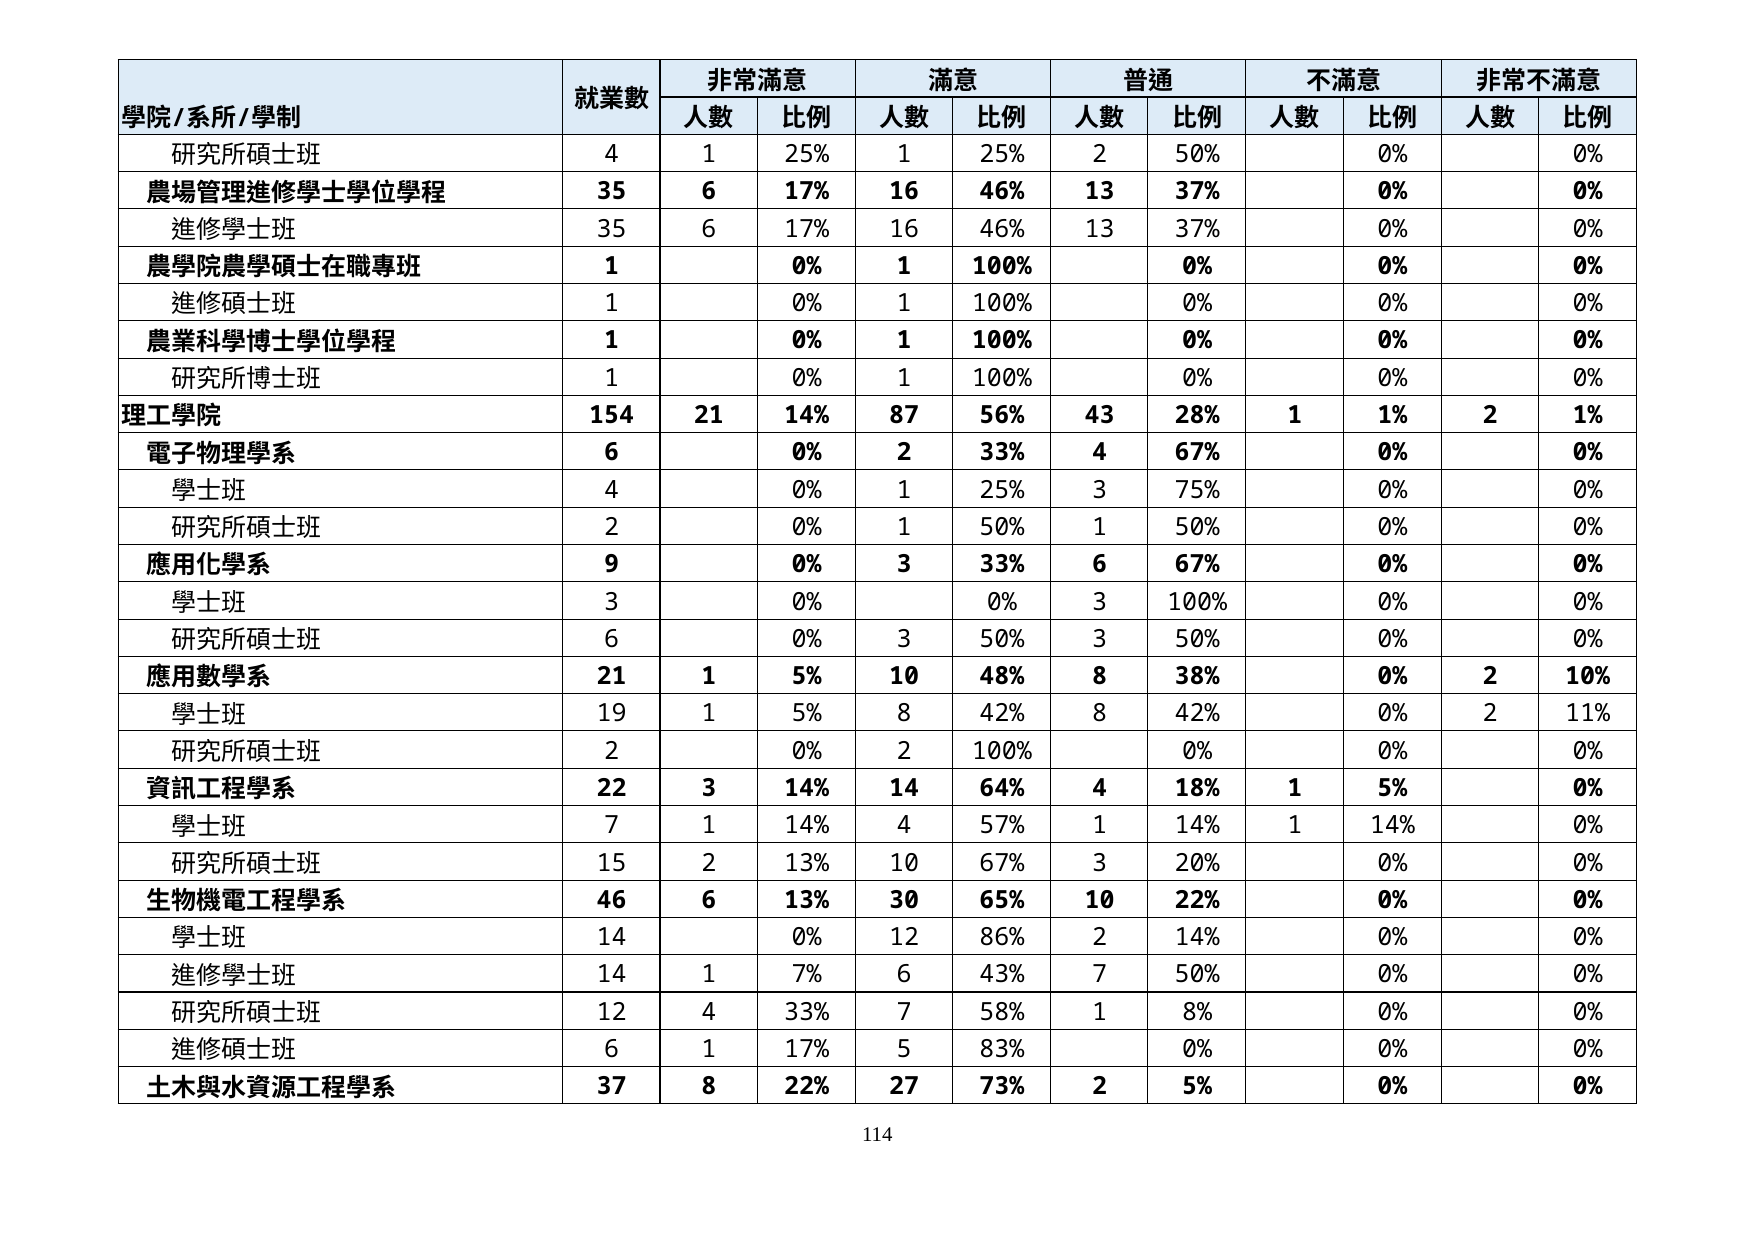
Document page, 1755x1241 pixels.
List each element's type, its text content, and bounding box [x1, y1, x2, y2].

table_cell 4 [1051, 433, 1147, 469]
table_cell 25% [953, 470, 1050, 507]
table_cell 0% [1344, 172, 1441, 208]
table_cell [1246, 620, 1343, 656]
table_cell 1 [856, 247, 952, 283]
table_cell 28% [1148, 396, 1245, 432]
table_cell 資訊工程學系 [119, 769, 562, 805]
table_cell [1442, 918, 1538, 954]
table_cell [1246, 284, 1343, 320]
table_cell [1051, 321, 1147, 357]
table_header 就業數 [563, 60, 659, 134]
table_cell 5% [1344, 769, 1441, 805]
table_cell 0% [758, 247, 855, 283]
table_cell 25% [758, 135, 855, 171]
table_cell 0% [1539, 1067, 1636, 1103]
table_cell 0% [1539, 508, 1636, 544]
table_cell [1246, 694, 1343, 730]
table_cell 0% [1344, 545, 1441, 581]
table_cell 2 [563, 508, 659, 544]
table_cell 100% [953, 731, 1050, 768]
table_cell 8 [661, 1067, 757, 1103]
table_cell 19 [563, 694, 659, 730]
table_cell 學士班 [119, 806, 562, 842]
table_cell 研究所碩士班 [119, 620, 562, 656]
table_cell 9 [563, 545, 659, 581]
table_cell 2 [661, 843, 757, 879]
table_cell 6 [563, 433, 659, 469]
table_cell 比例 [953, 98, 1050, 134]
table_cell [661, 433, 757, 469]
table_cell 人數 [1051, 98, 1147, 134]
table_cell [1246, 731, 1343, 768]
table_cell 10 [1051, 881, 1147, 917]
table_cell 7% [758, 955, 855, 991]
table_cell 人數 [1442, 98, 1538, 134]
table_cell [1442, 769, 1538, 805]
table_cell [1246, 993, 1343, 1029]
table_cell 3 [661, 769, 757, 805]
table_cell 比例 [758, 98, 855, 134]
table_cell 6 [661, 881, 757, 917]
table_cell 18% [1148, 769, 1245, 805]
table_cell 研究所碩士班 [119, 843, 562, 879]
table_cell [661, 918, 757, 954]
table_cell 1 [1246, 806, 1343, 842]
table_cell 學士班 [119, 694, 562, 730]
table_cell 0% [1344, 135, 1441, 171]
table_cell 農學院農學碩士在職專班 [119, 247, 562, 283]
table_cell 0% [1344, 918, 1441, 954]
table_cell 14% [1344, 806, 1441, 842]
table_cell [661, 731, 757, 768]
table_cell 0% [1539, 955, 1636, 991]
table_cell 73% [953, 1067, 1050, 1103]
table_cell 0% [1344, 321, 1441, 357]
table_cell 0% [1344, 731, 1441, 768]
table_cell [1246, 321, 1343, 357]
table_cell 農場管理進修學士學位學程 [119, 172, 562, 208]
table_cell 1 [661, 657, 757, 693]
table_header 普通 [1051, 60, 1245, 96]
table_cell 0% [1539, 284, 1636, 320]
table_cell [1246, 918, 1343, 954]
table_cell 35 [563, 209, 659, 246]
table_cell 0% [1344, 470, 1441, 507]
table_cell 2 [856, 731, 952, 768]
table_cell [1051, 1030, 1147, 1066]
table_cell 2 [1442, 396, 1538, 432]
table_cell [856, 582, 952, 618]
table_cell 1 [856, 321, 952, 357]
table_cell 1 [661, 135, 757, 171]
table_cell 21 [563, 657, 659, 693]
table_cell 87 [856, 396, 952, 432]
table_cell 0% [758, 918, 855, 954]
table_cell 14 [563, 918, 659, 954]
table_cell [661, 321, 757, 357]
table_cell 2 [563, 731, 659, 768]
table_cell 人數 [856, 98, 952, 134]
table_cell 46 [563, 881, 659, 917]
table_cell 64% [953, 769, 1050, 805]
table_cell 14% [758, 396, 855, 432]
table_cell 100% [953, 247, 1050, 283]
table_cell [1442, 881, 1538, 917]
table_cell 比例 [1344, 98, 1441, 134]
table_cell 6 [661, 209, 757, 246]
table_cell [1051, 284, 1147, 320]
table_cell 13% [758, 881, 855, 917]
table_cell 14 [563, 955, 659, 991]
table_cell 0% [758, 545, 855, 581]
table_cell 46% [953, 172, 1050, 208]
table_cell 154 [563, 396, 659, 432]
table_cell 0% [1148, 731, 1245, 768]
table_cell 100% [953, 284, 1050, 320]
table_cell 2 [1442, 694, 1538, 730]
table_cell 1 [563, 321, 659, 357]
table_cell 0% [1539, 731, 1636, 768]
table_cell 33% [758, 993, 855, 1029]
table_cell 0% [1539, 321, 1636, 357]
table_cell 2 [856, 433, 952, 469]
table_cell [661, 620, 757, 656]
table_cell 42% [953, 694, 1050, 730]
table_cell 3 [1051, 470, 1147, 507]
table_cell 2 [1051, 918, 1147, 954]
table_cell 48% [953, 657, 1050, 693]
table_cell [1442, 209, 1538, 246]
table_cell 83% [953, 1030, 1050, 1066]
table_cell [1442, 620, 1538, 656]
table_cell 0% [1344, 247, 1441, 283]
table_cell 4 [856, 806, 952, 842]
table_cell 2 [1442, 657, 1538, 693]
table_cell 0% [1539, 433, 1636, 469]
table_cell 應用數學系 [119, 657, 562, 693]
table_cell 5 [856, 1030, 952, 1066]
table_cell 67% [1148, 545, 1245, 581]
table_cell 2 [1051, 1067, 1147, 1103]
table_cell 12 [563, 993, 659, 1029]
table_cell 0% [758, 321, 855, 357]
table_cell 3 [1051, 843, 1147, 879]
table_cell 0% [1539, 247, 1636, 283]
table_cell [661, 508, 757, 544]
table_cell [1442, 1030, 1538, 1066]
table_cell 3 [856, 620, 952, 656]
table_cell 21 [661, 396, 757, 432]
table_cell 0% [1344, 657, 1441, 693]
table_cell 研究所碩士班 [119, 508, 562, 544]
table_cell [1246, 135, 1343, 171]
table_cell 5% [758, 694, 855, 730]
table_cell 57% [953, 806, 1050, 842]
table_cell 1% [1344, 396, 1441, 432]
table_cell 0% [1344, 955, 1441, 991]
table_cell 1 [1246, 396, 1343, 432]
table_cell 0% [1539, 582, 1636, 618]
table_cell 7 [856, 993, 952, 1029]
table_cell 學士班 [119, 918, 562, 954]
table_cell [1442, 806, 1538, 842]
table_cell 50% [1148, 620, 1245, 656]
table_cell 6 [563, 620, 659, 656]
table_cell 86% [953, 918, 1050, 954]
table_cell 0% [1344, 359, 1441, 395]
table_header 學院/系所/學制 [119, 60, 562, 134]
table_cell 46% [953, 209, 1050, 246]
table_cell 農業科學博士學位學程 [119, 321, 562, 357]
table_cell 0% [1539, 135, 1636, 171]
table_cell 37 [563, 1067, 659, 1103]
table_cell [1442, 993, 1538, 1029]
table_cell 0% [1539, 470, 1636, 507]
table_cell 6 [856, 955, 952, 991]
table_cell 應用化學系 [119, 545, 562, 581]
table_cell [1442, 359, 1538, 395]
table_cell [1246, 1067, 1343, 1103]
table_cell 12 [856, 918, 952, 954]
table_cell 33% [953, 433, 1050, 469]
table_cell [1246, 433, 1343, 469]
table_cell 6 [563, 1030, 659, 1066]
table_cell 14% [1148, 806, 1245, 842]
table_cell 0% [758, 731, 855, 768]
table_cell [1442, 1067, 1538, 1103]
table_cell 100% [953, 359, 1050, 395]
table_cell 0% [1539, 620, 1636, 656]
table_cell 50% [953, 508, 1050, 544]
table_cell 研究所碩士班 [119, 993, 562, 1029]
table_cell [661, 582, 757, 618]
table_cell 1 [856, 135, 952, 171]
table_cell [661, 247, 757, 283]
table_cell 0% [1539, 359, 1636, 395]
table_cell 0% [758, 433, 855, 469]
table_cell 14% [1148, 918, 1245, 954]
table_cell 0% [1148, 321, 1245, 357]
table_header 非常滿意 [661, 60, 855, 96]
table_cell 0% [1344, 620, 1441, 656]
table_cell 4 [661, 993, 757, 1029]
table_cell 1 [661, 694, 757, 730]
table_cell [1246, 955, 1343, 991]
table_cell [1051, 731, 1147, 768]
table_cell 8 [1051, 657, 1147, 693]
table_cell 0% [1148, 359, 1245, 395]
table_cell 0% [1539, 993, 1636, 1029]
table_cell [1051, 247, 1147, 283]
table_cell 比例 [1539, 98, 1636, 134]
table_cell 50% [1148, 135, 1245, 171]
table_cell 13 [1051, 172, 1147, 208]
table_cell 電子物理學系 [119, 433, 562, 469]
table_cell 0% [1344, 1030, 1441, 1066]
table_cell [1442, 508, 1538, 544]
table_cell 0% [1344, 1067, 1441, 1103]
table_cell [1246, 881, 1343, 917]
table_cell 17% [758, 209, 855, 246]
table_cell 0% [1344, 694, 1441, 730]
table_cell 土木與水資源工程學系 [119, 1067, 562, 1103]
table_cell 1 [1246, 769, 1343, 805]
table_cell 0% [1344, 284, 1441, 320]
table_cell 50% [1148, 955, 1245, 991]
table_cell [1051, 359, 1147, 395]
table_cell [1442, 284, 1538, 320]
table_cell 0% [758, 620, 855, 656]
table_cell 25% [953, 135, 1050, 171]
table_cell 7 [1051, 955, 1147, 991]
table_cell 35 [563, 172, 659, 208]
table_cell 0% [1148, 284, 1245, 320]
table_cell 22% [758, 1067, 855, 1103]
table_cell 0% [1539, 918, 1636, 954]
table_cell 100% [1148, 582, 1245, 618]
table_cell 37% [1148, 172, 1245, 208]
table_cell 0% [1539, 172, 1636, 208]
table_cell 8 [856, 694, 952, 730]
table_cell 33% [953, 545, 1050, 581]
table_cell 6 [1051, 545, 1147, 581]
table_cell 理工學院 [119, 396, 562, 432]
table_cell 0% [1539, 881, 1636, 917]
table_cell 1 [563, 247, 659, 283]
table_cell 1 [856, 359, 952, 395]
table_cell [1442, 247, 1538, 283]
table_cell 20% [1148, 843, 1245, 879]
table_cell 13 [1051, 209, 1147, 246]
table_cell 0% [1539, 209, 1636, 246]
table_cell 1 [856, 284, 952, 320]
table_cell [1442, 470, 1538, 507]
table_cell 0% [1344, 843, 1441, 879]
table_cell 1 [563, 284, 659, 320]
table_cell 0% [1344, 209, 1441, 246]
table_cell 學士班 [119, 470, 562, 507]
table_cell [1442, 172, 1538, 208]
table_cell [661, 284, 757, 320]
table_cell 16 [856, 172, 952, 208]
table_cell 58% [953, 993, 1050, 1029]
table_cell 0% [1539, 769, 1636, 805]
table_cell 0% [1344, 582, 1441, 618]
table_cell 5% [1148, 1067, 1245, 1103]
table_cell [1442, 545, 1538, 581]
table_cell 1 [856, 470, 952, 507]
table_cell [661, 470, 757, 507]
table_cell 2 [1051, 135, 1147, 171]
table_cell 0% [1539, 843, 1636, 879]
table_cell 0% [1344, 993, 1441, 1029]
table_cell [1442, 433, 1538, 469]
table_cell 0% [1539, 545, 1636, 581]
table_cell 0% [758, 284, 855, 320]
table_cell 1% [1539, 396, 1636, 432]
table_cell [1246, 247, 1343, 283]
table_header 滿意 [856, 60, 1050, 96]
table_cell 14% [758, 769, 855, 805]
table_cell 10% [1539, 657, 1636, 693]
table_cell 1 [856, 508, 952, 544]
table_cell 10 [856, 843, 952, 879]
table_cell [1246, 470, 1343, 507]
table_cell 人數 [1246, 98, 1343, 134]
table_cell 6 [661, 172, 757, 208]
table_cell 0% [1344, 508, 1441, 544]
table_cell 43 [1051, 396, 1147, 432]
table_cell 37% [1148, 209, 1245, 246]
table_cell 1 [1051, 806, 1147, 842]
table_cell 8% [1148, 993, 1245, 1029]
table_cell 75% [1148, 470, 1245, 507]
table_cell 16 [856, 209, 952, 246]
table_cell 38% [1148, 657, 1245, 693]
table_cell 0% [1539, 806, 1636, 842]
table_cell 0% [758, 470, 855, 507]
table_cell 4 [563, 470, 659, 507]
table_cell 0% [1148, 1030, 1245, 1066]
table_header 非常不滿意 [1442, 60, 1636, 96]
table_cell 27 [856, 1067, 952, 1103]
table_cell 56% [953, 396, 1050, 432]
table_cell 15 [563, 843, 659, 879]
table_cell [1442, 843, 1538, 879]
table_cell 0% [1344, 881, 1441, 917]
table_cell 1 [563, 359, 659, 395]
table_cell 0% [1148, 247, 1245, 283]
table_cell 進修學士班 [119, 209, 562, 246]
table_cell 4 [1051, 769, 1147, 805]
table_cell 0% [1539, 1030, 1636, 1066]
table_cell 研究所碩士班 [119, 731, 562, 768]
table_cell 67% [953, 843, 1050, 879]
table_cell 5% [758, 657, 855, 693]
table_cell 10 [856, 657, 952, 693]
table_cell [1442, 582, 1538, 618]
table_cell 進修碩士班 [119, 1030, 562, 1066]
table_cell 3 [1051, 582, 1147, 618]
table_cell 65% [953, 881, 1050, 917]
table_cell [1246, 582, 1343, 618]
table_cell 8 [1051, 694, 1147, 730]
table_cell [1442, 955, 1538, 991]
table_cell [1246, 657, 1343, 693]
table_cell 3 [563, 582, 659, 618]
table_cell 0% [1344, 433, 1441, 469]
table_cell 50% [1148, 508, 1245, 544]
table_cell 22 [563, 769, 659, 805]
table_cell [1442, 321, 1538, 357]
table_cell 100% [953, 321, 1050, 357]
table_cell 42% [1148, 694, 1245, 730]
table_cell 0% [758, 582, 855, 618]
table_cell 30 [856, 881, 952, 917]
table_cell 研究所博士班 [119, 359, 562, 395]
table_cell 67% [1148, 433, 1245, 469]
table_cell 50% [953, 620, 1050, 656]
table_cell 1 [661, 955, 757, 991]
table_cell [1246, 1030, 1343, 1066]
table_header 不滿意 [1246, 60, 1441, 96]
table_cell 14 [856, 769, 952, 805]
table_cell 17% [758, 1030, 855, 1066]
table_cell [1246, 359, 1343, 395]
table_cell 1 [661, 806, 757, 842]
table_cell 進修學士班 [119, 955, 562, 991]
table_cell 17% [758, 172, 855, 208]
table_cell 1 [1051, 508, 1147, 544]
table_cell 3 [856, 545, 952, 581]
table_cell 學士班 [119, 582, 562, 618]
table_cell 14% [758, 806, 855, 842]
table_cell [1246, 843, 1343, 879]
table_cell [1246, 508, 1343, 544]
table_cell 0% [758, 508, 855, 544]
table_cell 4 [563, 135, 659, 171]
table_cell 0% [953, 582, 1050, 618]
table_cell [1442, 731, 1538, 768]
table_cell 22% [1148, 881, 1245, 917]
table_cell 人數 [661, 98, 757, 134]
table_cell 7 [563, 806, 659, 842]
table_cell 進修碩士班 [119, 284, 562, 320]
table_cell 3 [1051, 620, 1147, 656]
table_cell [1442, 135, 1538, 171]
table_cell [1246, 209, 1343, 246]
table_cell [1246, 172, 1343, 208]
table_cell [661, 545, 757, 581]
table_cell 11% [1539, 694, 1636, 730]
table_cell 1 [661, 1030, 757, 1066]
table_cell 1 [1051, 993, 1147, 1029]
table_cell [661, 359, 757, 395]
table_cell 比例 [1148, 98, 1245, 134]
table_cell 研究所碩士班 [119, 135, 562, 171]
table_cell 0% [758, 359, 855, 395]
table_cell [1246, 545, 1343, 581]
table_cell 生物機電工程學系 [119, 881, 562, 917]
table_cell 13% [758, 843, 855, 879]
table_cell 43% [953, 955, 1050, 991]
